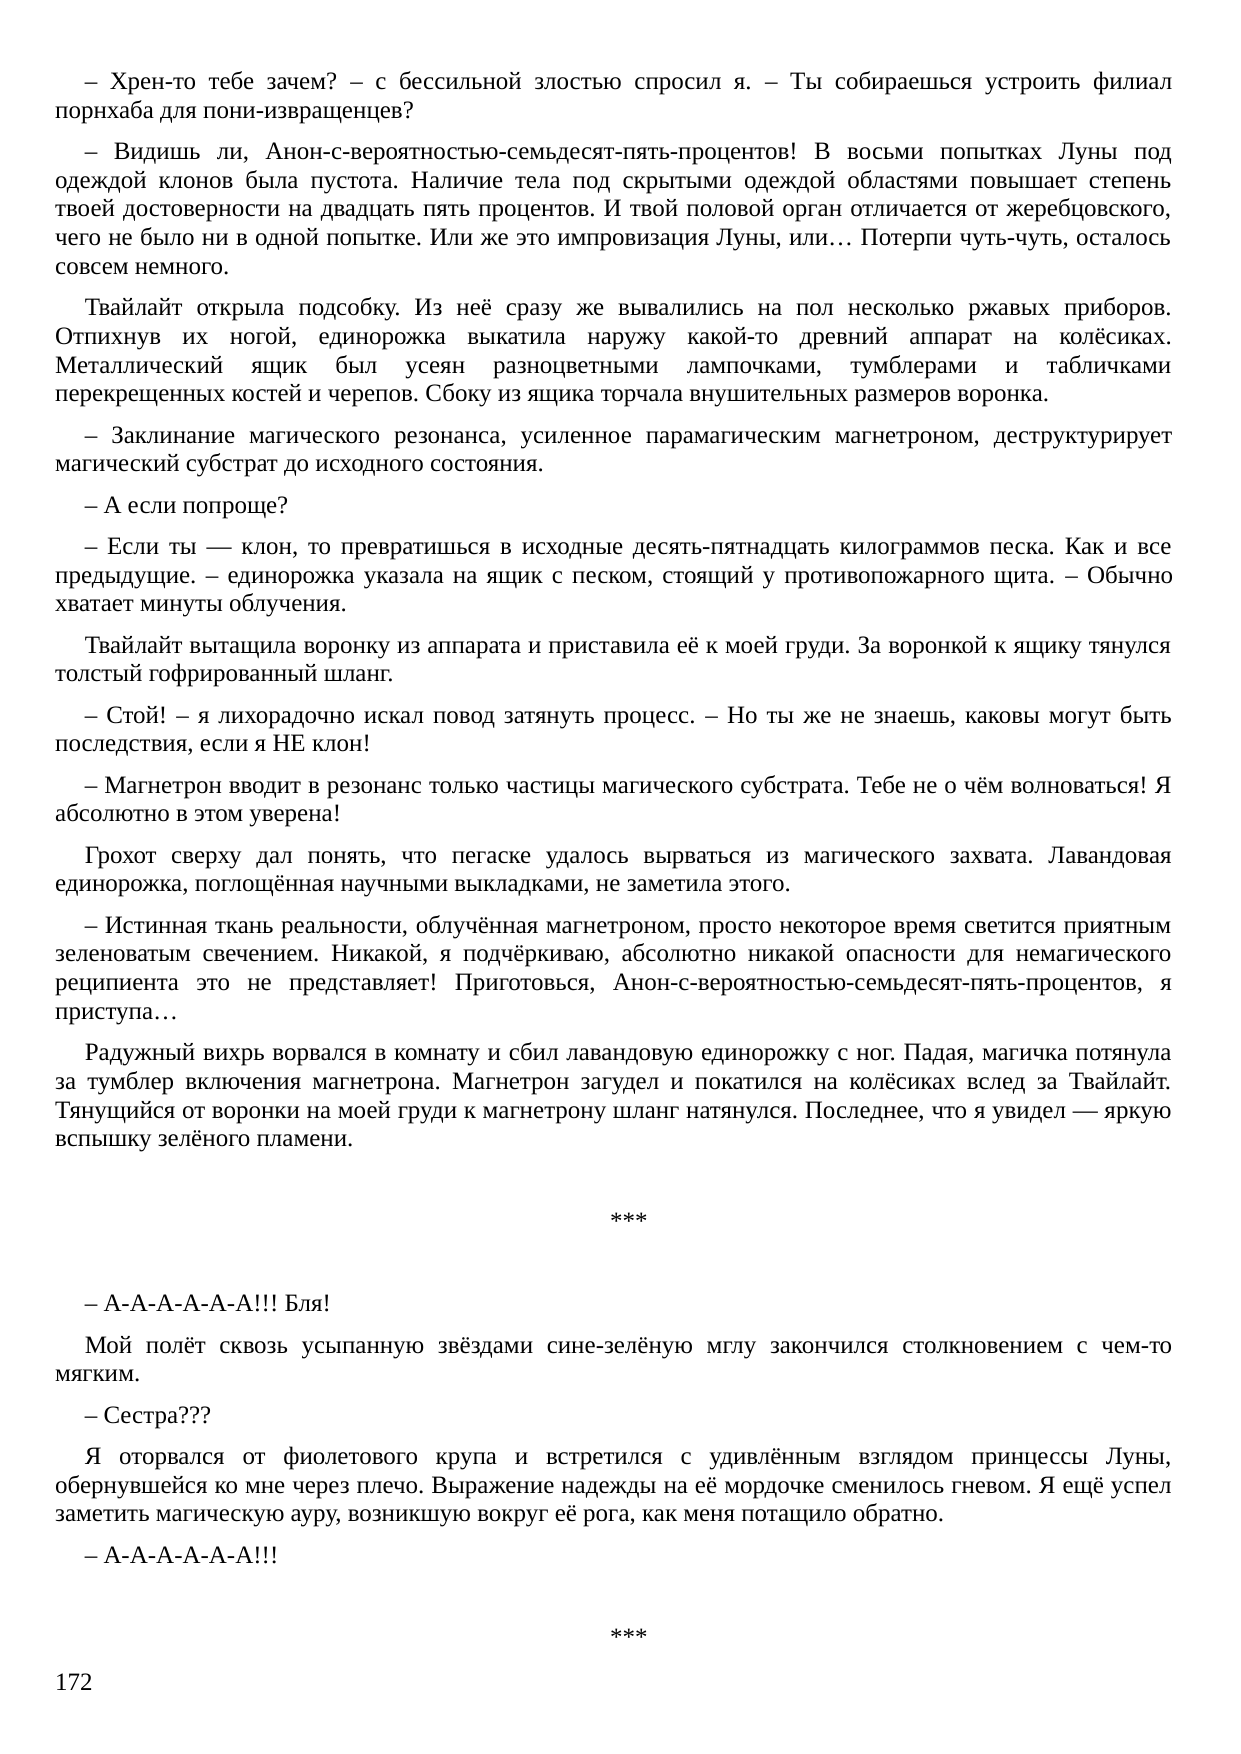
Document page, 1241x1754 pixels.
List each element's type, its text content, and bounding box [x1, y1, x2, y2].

text – Видишь ли, Анон-с-вероятностью-семьдесят-пять-процентов! В восьми попытках Луны под одеждой клонов была пустота. Наличие тела под скрытыми одеждой областями повышает степень твоей достоверности на двадцать пять процентов. И твой половой орган отличается от жеребцовского, чего не было ни в одной попытке. Или же это импровизация Луны, или… Потерпи чуть-чуть, осталось совсем немного. [55, 136, 1173, 280]
text – Истинная ткань реальности, облучённая магнетроном, просто некоторое время светится приятным зеленоватым свечением. Никакой, я подчёркиваю, абсолютно никакой опасности для немагического реципиента это не представляет! Приготовься, Анон-с-вероятностью-семьдесят-пять-процентов, я приступа… [55, 910, 1173, 1025]
text – А если попроще? [55, 490, 1173, 518]
text – Сестра??? [55, 1400, 1173, 1428]
text *** [55, 1206, 1173, 1235]
text *** [55, 1622, 1173, 1651]
text – Хрен-то тебе зачем? – с бессильной злостью спросил я. – Ты собираешься устроить филиал порнхаба для пони-извращенцев? [55, 66, 1173, 123]
text Твайлайт открыла подсобку. Из неё сразу же вывалились на пол несколько ржавых приборов. Отпихнув их ногой, единорожка выкатила наружу какой-то древний аппарат на колёсиках. Металлический ящик был усеян разноцветными лампочками, тумблерами и табличками перекрещенных костей и черепов. Сбоку из ящика торчала внушительных размеров воронка. [55, 292, 1173, 407]
text Радужный вихрь ворвался в комнату и сбил лавандовую единорожку с ног. Падая, магичка потянула за тумблер включения магнетрона. Магнетрон загудел и покатился на колёсиках вслед за Твайлайт. Тянущийся от воронки на моей груди к магнетрону шланг натянулся. Последнее, что я увидел — яркую вспышку зелёного пламени. [55, 1037, 1173, 1152]
text – Магнетрон вводит в резонанс только частицы магического субстрата. Тебе не о чём волноваться! Я абсолютно в этом уверена! [55, 770, 1173, 827]
text Грохот сверху дал понять, что пегаске удалось вырваться из магического захвата. Лавандовая единорожка, поглощённая научными выкладками, не заметила этого. [55, 840, 1173, 897]
text – Стой! – я лихорадочно искал повод затянуть процесс. – Но ты же не знаешь, каковы могут быть последствия, если я НЕ клон! [55, 700, 1173, 757]
text Я оторвался от фиолетового крупа и встретился с удивлённым взглядом принцессы Луны, обернувшейся ко мне через плечо. Выражение надежды на её мордочке сменилось гневом. Я ещё успел заметить магическую ауру, возникшую вокруг её рога, как меня потащило обратно. [55, 1441, 1173, 1527]
text Твайлайт вытащила воронку из аппарата и приставила её к моей груди. За воронкой к ящику тянулся толстый гофрированный шланг. [55, 630, 1173, 687]
text Мой полёт сквозь усыпанную звёздами сине-зелёную мглу закончился столкновением с чем-то мягким. [55, 1330, 1173, 1387]
text – Если ты — клон, то превратишься в исходные десять-пятнадцать килограммов песка. Как и все предыдущие. – единорожка указала на ящик с песком, стоящий у противопожарного щита. – Обычно хватает минуты облучения. [55, 531, 1173, 617]
text – Заклинание магического резонанса, усиленное парамагическим магнетроном, деструктурирует магический субстрат до исходного состояния. [55, 420, 1173, 477]
text – А-А-А-А-А-А!!! [55, 1540, 1173, 1568]
text – А-А-А-А-А-А!!! Бля! [55, 1288, 1173, 1317]
